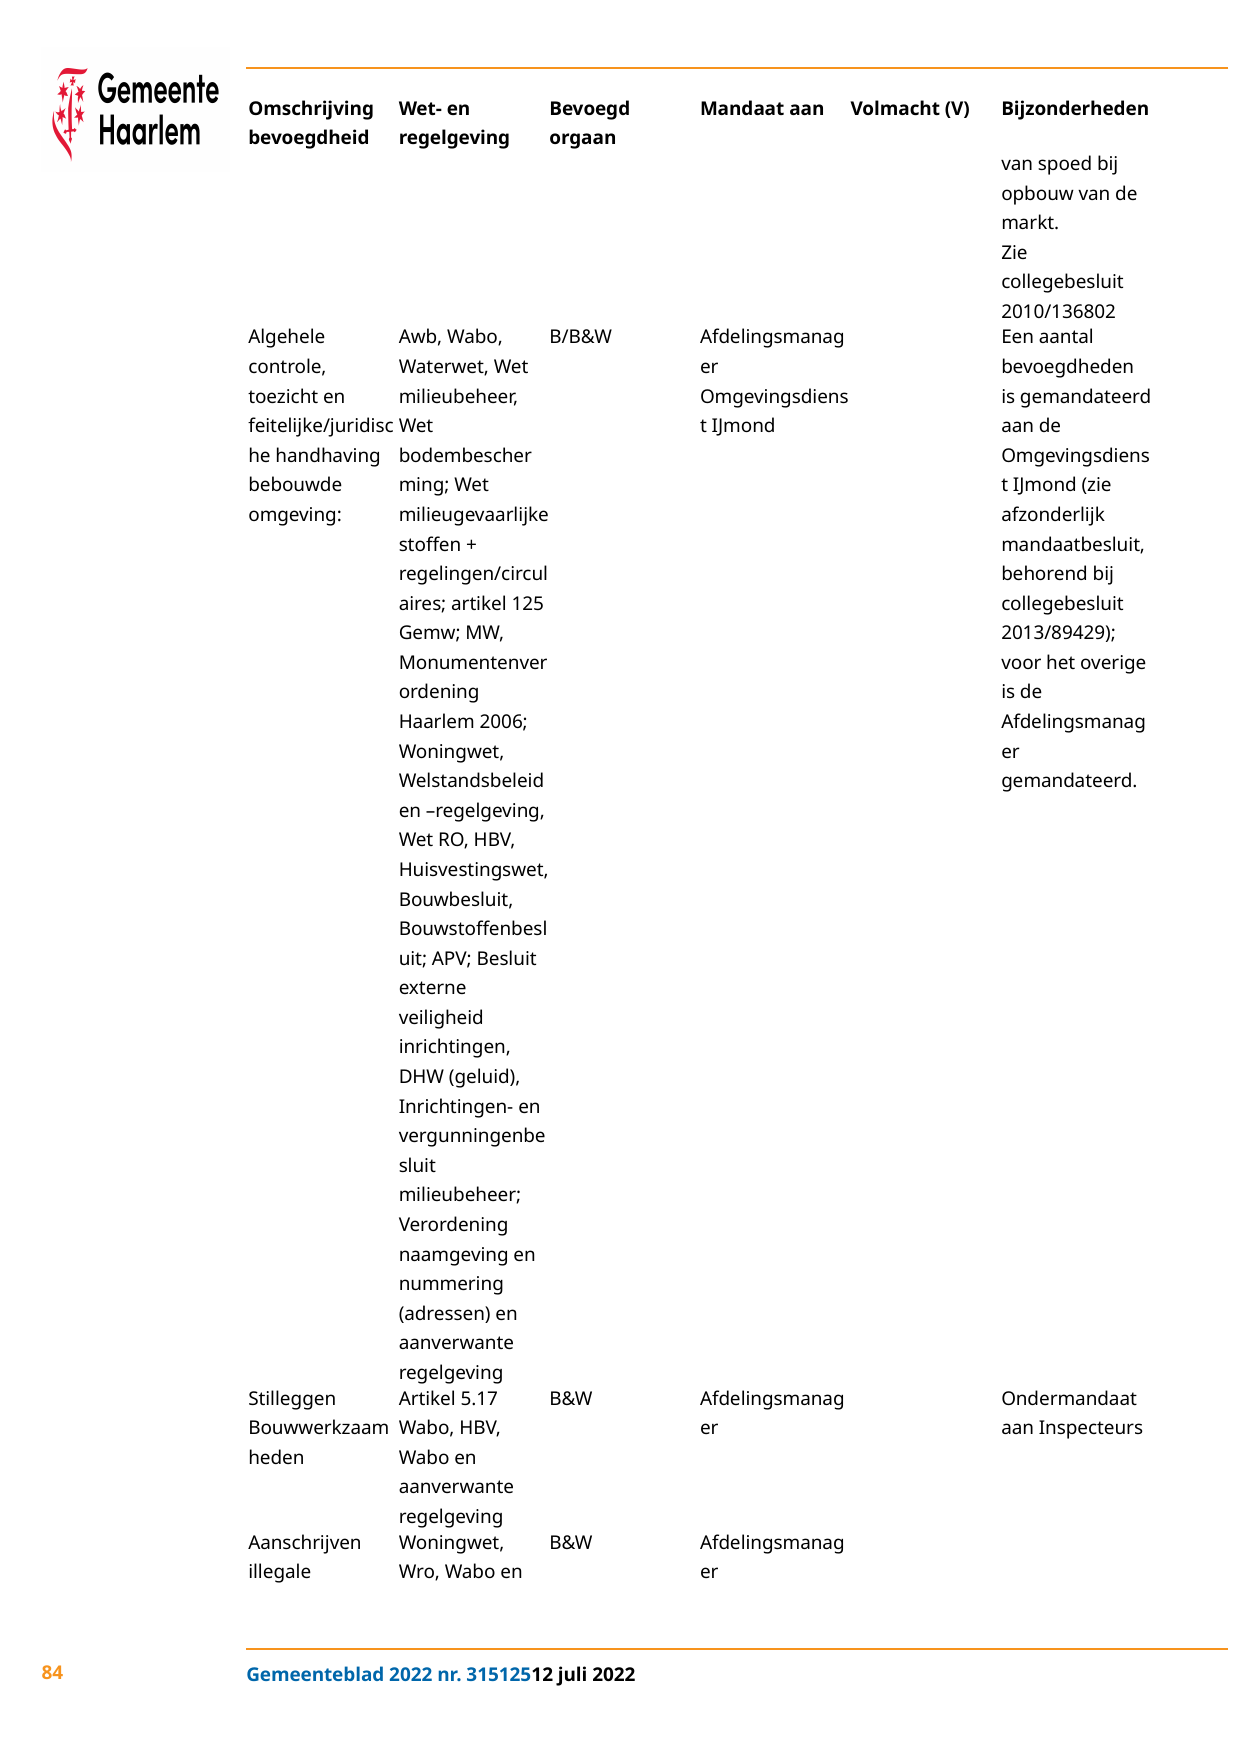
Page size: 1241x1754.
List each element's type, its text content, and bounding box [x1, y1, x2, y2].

table_cell Stilleggen Bouwwerkzaamheden [248, 1385, 398, 1529]
table_header Bevoegd orgaan [549, 95, 700, 150]
picture [41, 47, 231, 172]
table_cell [850, 150, 1001, 324]
table_cell Afdelingsmanager [700, 1385, 850, 1529]
table_cell B/B&W [549, 324, 700, 1385]
table_cell [850, 1385, 1001, 1529]
table_cell Afdelingsmanager [700, 1529, 850, 1584]
table_header Omschrijving bevoegdheid [248, 95, 398, 150]
table_header Bijzonderheden [1001, 95, 1152, 150]
table_cell Een aantal bevoegdheden is gemandateerd aan de Omgevingsdienst IJmond (zie afzonderlijk mandaatbesluit, behorend bij collegebesluit 2013/89429); voor het overige is de Afdelingsmanager gemandateerd. [1001, 324, 1152, 1385]
table_cell [850, 1529, 1001, 1584]
table_cell B&W [549, 1529, 700, 1584]
table_cell Woningwet, Wro, Wabo en [399, 1529, 549, 1584]
table_cell [549, 150, 700, 324]
table_cell Awb, Wabo, Waterwet, Wet milieubeheer, Wet bodembescherming; Wet milieugevaarlijke stoffen + regelingen/circulaires; artikel 125 Gemw; MW, Monumentenverordening Haarlem 2006; Woningwet, Welstandsbeleid en –regelgeving, Wet RO, HBV, Huisvestingswet, Bouwbesluit, Bouwstoffenbesluit; APV; Besluit externe veiligheid inrichtingen, DHW (geluid), Inrichtingen- en vergunningenbesluit milieubeheer; Verordening naamgeving en nummering (adressen) en aanverwante regelgeving [399, 324, 549, 1385]
table_cell Artikel 5.17 Wabo, HBV, Wabo en aanverwante regelgeving [399, 1385, 549, 1529]
table_cell B&W [549, 1385, 700, 1529]
table_header Mandaat aan [700, 95, 850, 150]
table_header Wet- en regelgeving [399, 95, 549, 150]
table_cell Ondermandaat aan Inspecteurs [1001, 1385, 1152, 1529]
table_cell [399, 150, 549, 324]
table_header Volmacht (V) [850, 95, 1001, 150]
table_cell [1001, 1529, 1152, 1584]
table_cell [248, 150, 398, 324]
table_cell Aanschrijven illegale [248, 1529, 398, 1584]
table_cell Afdelingsmanager Omgevingsdienst IJmond [700, 324, 850, 1385]
table_cell Algehele controle, toezicht en feitelijke/juridische handhaving bebouwde omgeving: [248, 324, 398, 1385]
table_cell [850, 324, 1001, 1385]
table_cell van spoed bij opbouw van de markt. Zie collegebesluit 2010/136802 [1001, 150, 1152, 324]
table_cell [700, 150, 850, 324]
